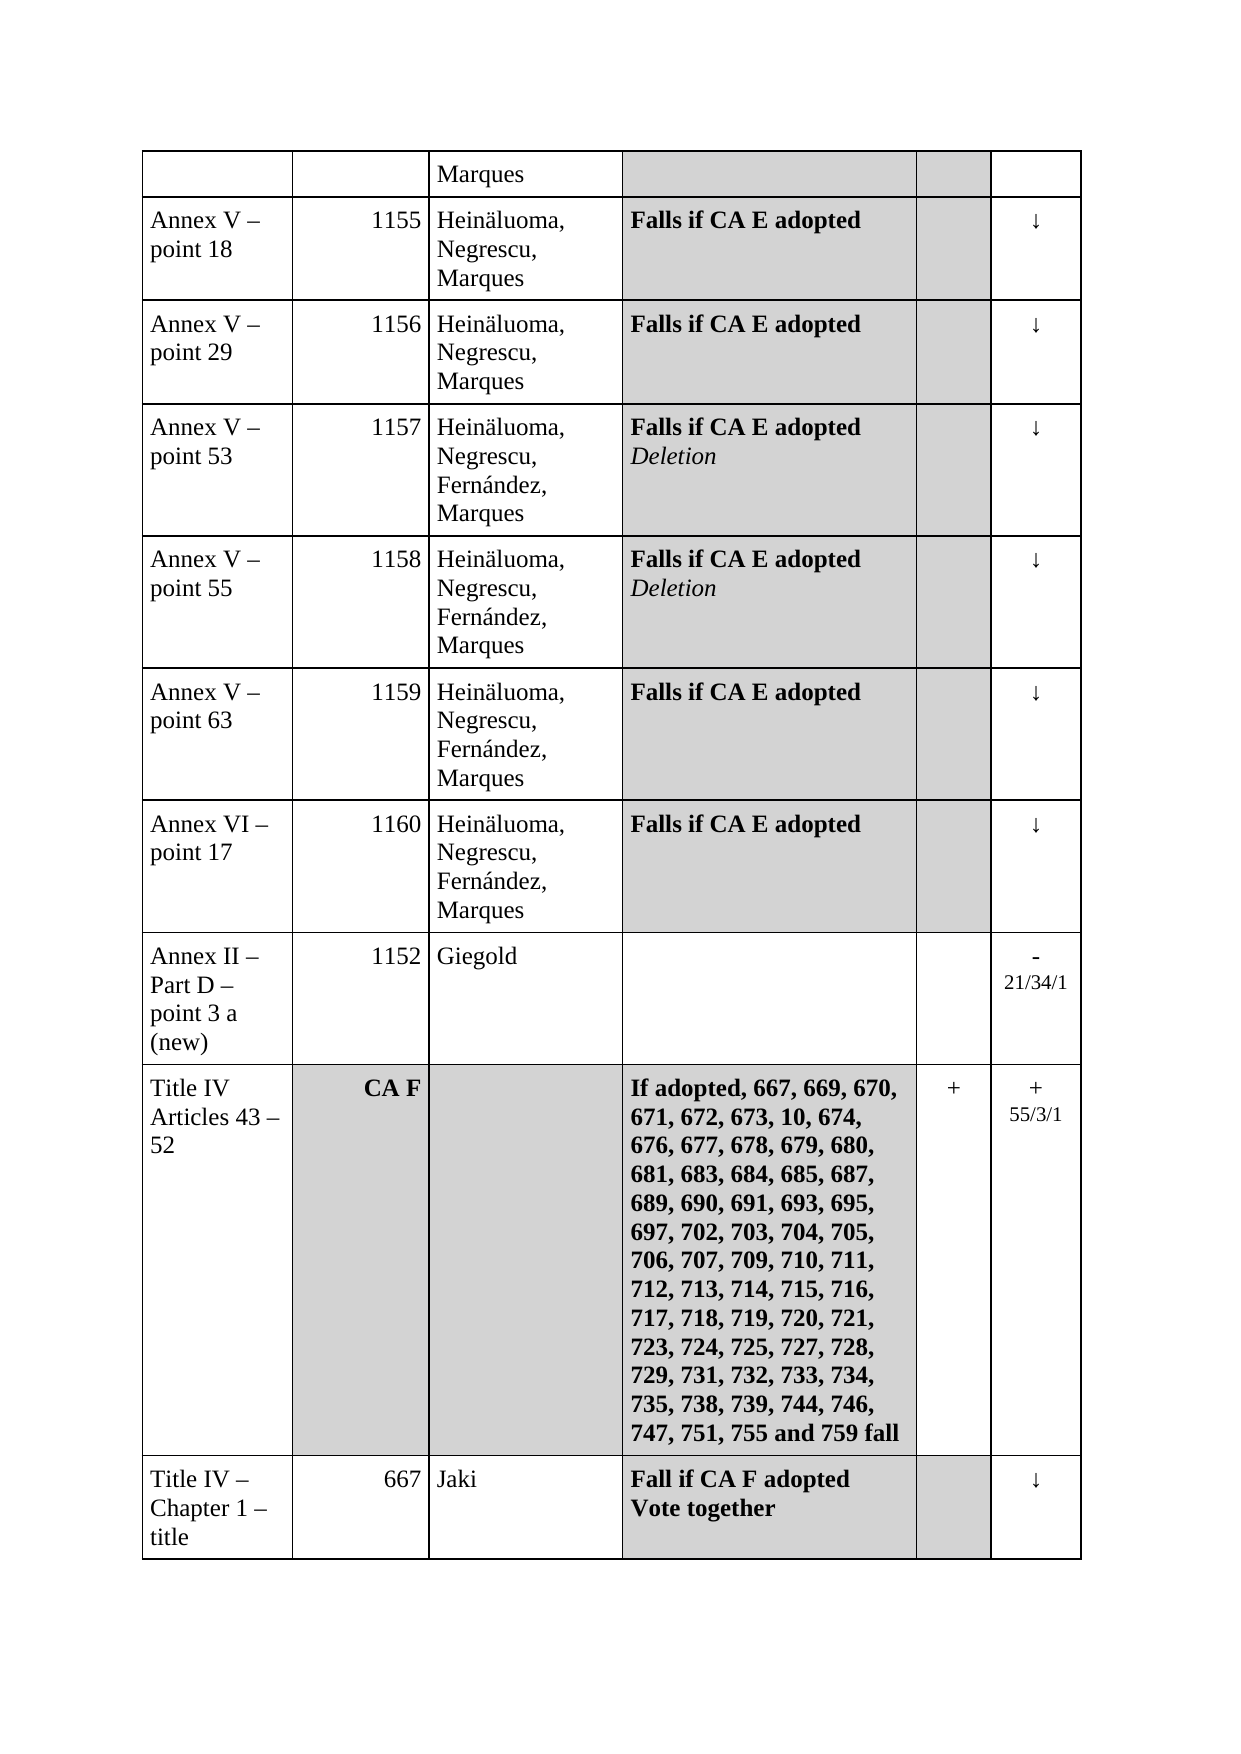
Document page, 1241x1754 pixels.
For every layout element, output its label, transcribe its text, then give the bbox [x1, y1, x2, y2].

table_cell Falls if CA E adopted Deletion [623, 405, 916, 535]
table_cell 1152 [293, 933, 428, 1064]
table_cell [623, 152, 916, 196]
table_cell [917, 537, 990, 667]
table_cell Falls if CA E adopted [623, 198, 916, 299]
table_cell Heinäluoma, Negrescu, Fernández, Marques [430, 801, 622, 932]
table_cell Heinäluoma, Negrescu, Fernández, Marques [430, 537, 622, 667]
table_cell + [917, 1065, 990, 1455]
table_cell Heinäluoma, Negrescu, Fernández, Marques [430, 405, 622, 535]
table_cell Marques [430, 152, 622, 196]
table_cell [917, 198, 990, 299]
table_cell 1157 [293, 405, 428, 535]
table_cell Annex V – point 29 [143, 301, 292, 403]
table_cell Heinäluoma, Negrescu, Fernández, Marques [430, 669, 622, 799]
table_cell Falls if CA E adopted Deletion [623, 537, 916, 667]
table_cell [917, 301, 990, 403]
table_cell Fall if CA F adopted Vote together [623, 1456, 916, 1558]
table_cell Falls if CA E adopted [623, 301, 916, 403]
table_cell [917, 152, 990, 196]
table_cell CA F [293, 1065, 428, 1455]
table_cell Annex VI – point 17 [143, 801, 292, 932]
table_cell Heinäluoma, Negrescu, Marques [430, 301, 622, 403]
table_cell Title IV – Chapter 1 – title [143, 1456, 292, 1558]
table_cell Giegold [430, 933, 622, 1064]
table_cell Title IV Articles 43 – 52 [143, 1065, 292, 1455]
table_cell [992, 152, 1080, 196]
table_cell ↓ [992, 198, 1080, 299]
table_cell Jaki [430, 1456, 622, 1558]
table_cell Annex V – point 53 [143, 405, 292, 535]
table_cell [917, 1456, 990, 1558]
table_cell Annex V – point 18 [143, 198, 292, 299]
table_cell 1160 [293, 801, 428, 932]
table_cell ↓ [992, 301, 1080, 403]
table_cell [917, 405, 990, 535]
table_cell Falls if CA E adopted [623, 669, 916, 799]
table_cell [430, 1065, 622, 1455]
table_cell ↓ [992, 537, 1080, 667]
table_cell [293, 152, 428, 196]
table_cell [623, 933, 916, 1064]
table_cell Annex V – point 55 [143, 537, 292, 667]
table_cell ↓ [992, 669, 1080, 799]
table_cell [917, 801, 990, 932]
table_cell ↓ [992, 1456, 1080, 1558]
table_cell 1156 [293, 301, 428, 403]
table_cell [143, 152, 292, 196]
table_cell 1155 [293, 198, 428, 299]
table_cell Annex II – Part D – point 3 a (new) [143, 933, 292, 1064]
table_cell ↓ [992, 801, 1080, 932]
table_cell [917, 933, 990, 1064]
table_cell Heinäluoma, Negrescu, Marques [430, 198, 622, 299]
table_cell - 21/34/1 [992, 933, 1080, 1064]
table_cell 1159 [293, 669, 428, 799]
table_cell Annex V – point 63 [143, 669, 292, 799]
table_cell 1158 [293, 537, 428, 667]
table_cell [917, 669, 990, 799]
table_cell Falls if CA E adopted [623, 801, 916, 932]
table_cell ↓ [992, 405, 1080, 535]
table_cell 667 [293, 1456, 428, 1558]
table_cell + 55/3/1 [992, 1065, 1080, 1455]
table_cell If adopted, 667, 669, 670, 671, 672, 673, 10, 674, 676, 677, 678, 679, 680, 681, 683, 684, 685, 687, 689, 690, 691, 693, 695, 697, 702, 703, 704, 705, 706, 707, 709, 710, 711, 712, 713, 714, 715, 716, 717, 718, 719, 720, 721, 723, 724, 725, 727, 728, 729, 731, 732, 733, 734, 735, 738, 739, 744, 746, 747, 751, 755 and 759 fall [623, 1065, 916, 1455]
